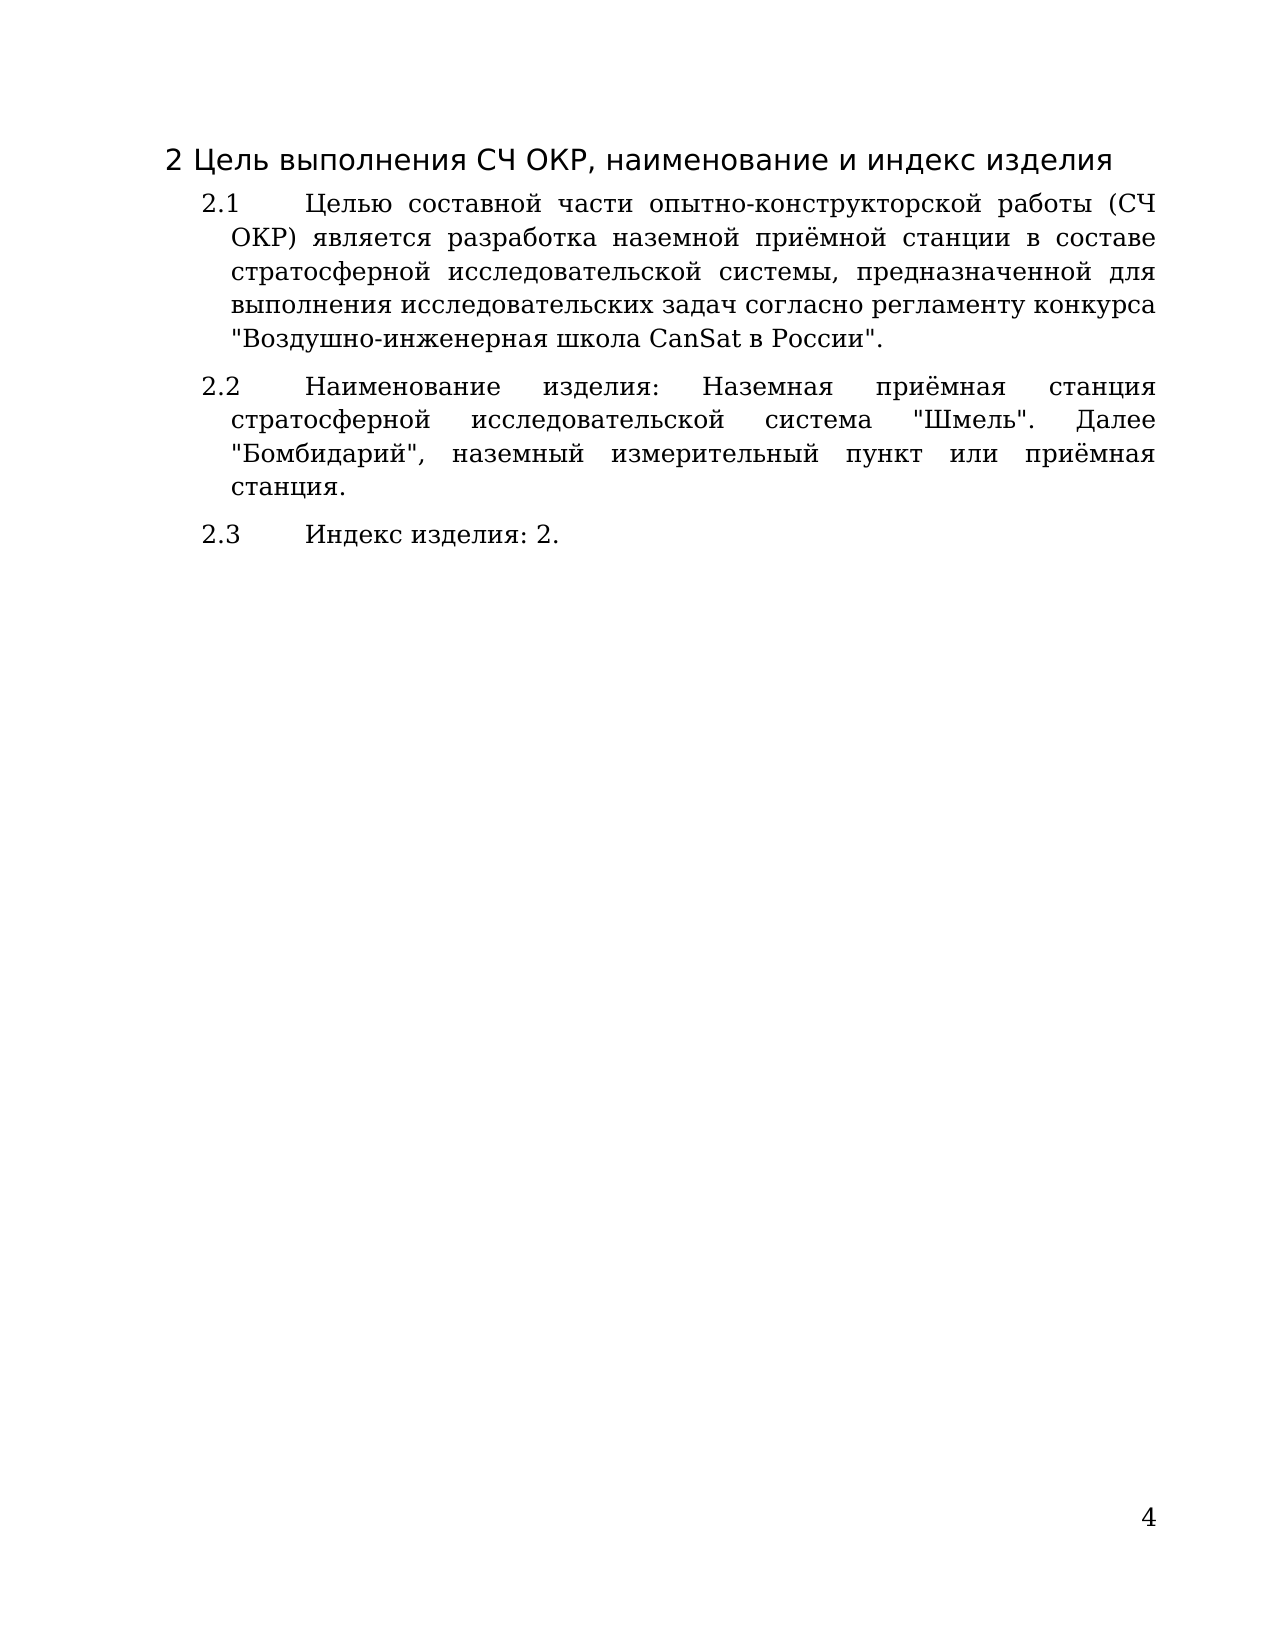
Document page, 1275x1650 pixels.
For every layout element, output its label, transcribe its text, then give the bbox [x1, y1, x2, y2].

subtitle Цель выполнения СЧ ОКР, наименование и индекс изделия [156, 143, 1157, 177]
list Целью составной части опытно-конструкторской работы (СЧ ОКР) является разработка наземной приёмной станции в составе стратосферной исследовательской системы, предназначенной для выполнения исследовательских задач согласно регламенту конкурса "Воздушно-инженерная школа CanSat в России". [193, 189, 1157, 353]
list Наименование изделия: Наземная приёмная станция стратосферной исследовательской система "Шмель". Далее "Бомбидарий", наземный измерительный пункт или приёмная станция. [193, 372, 1157, 502]
list Индекс изделия: 2. [193, 521, 1157, 550]
